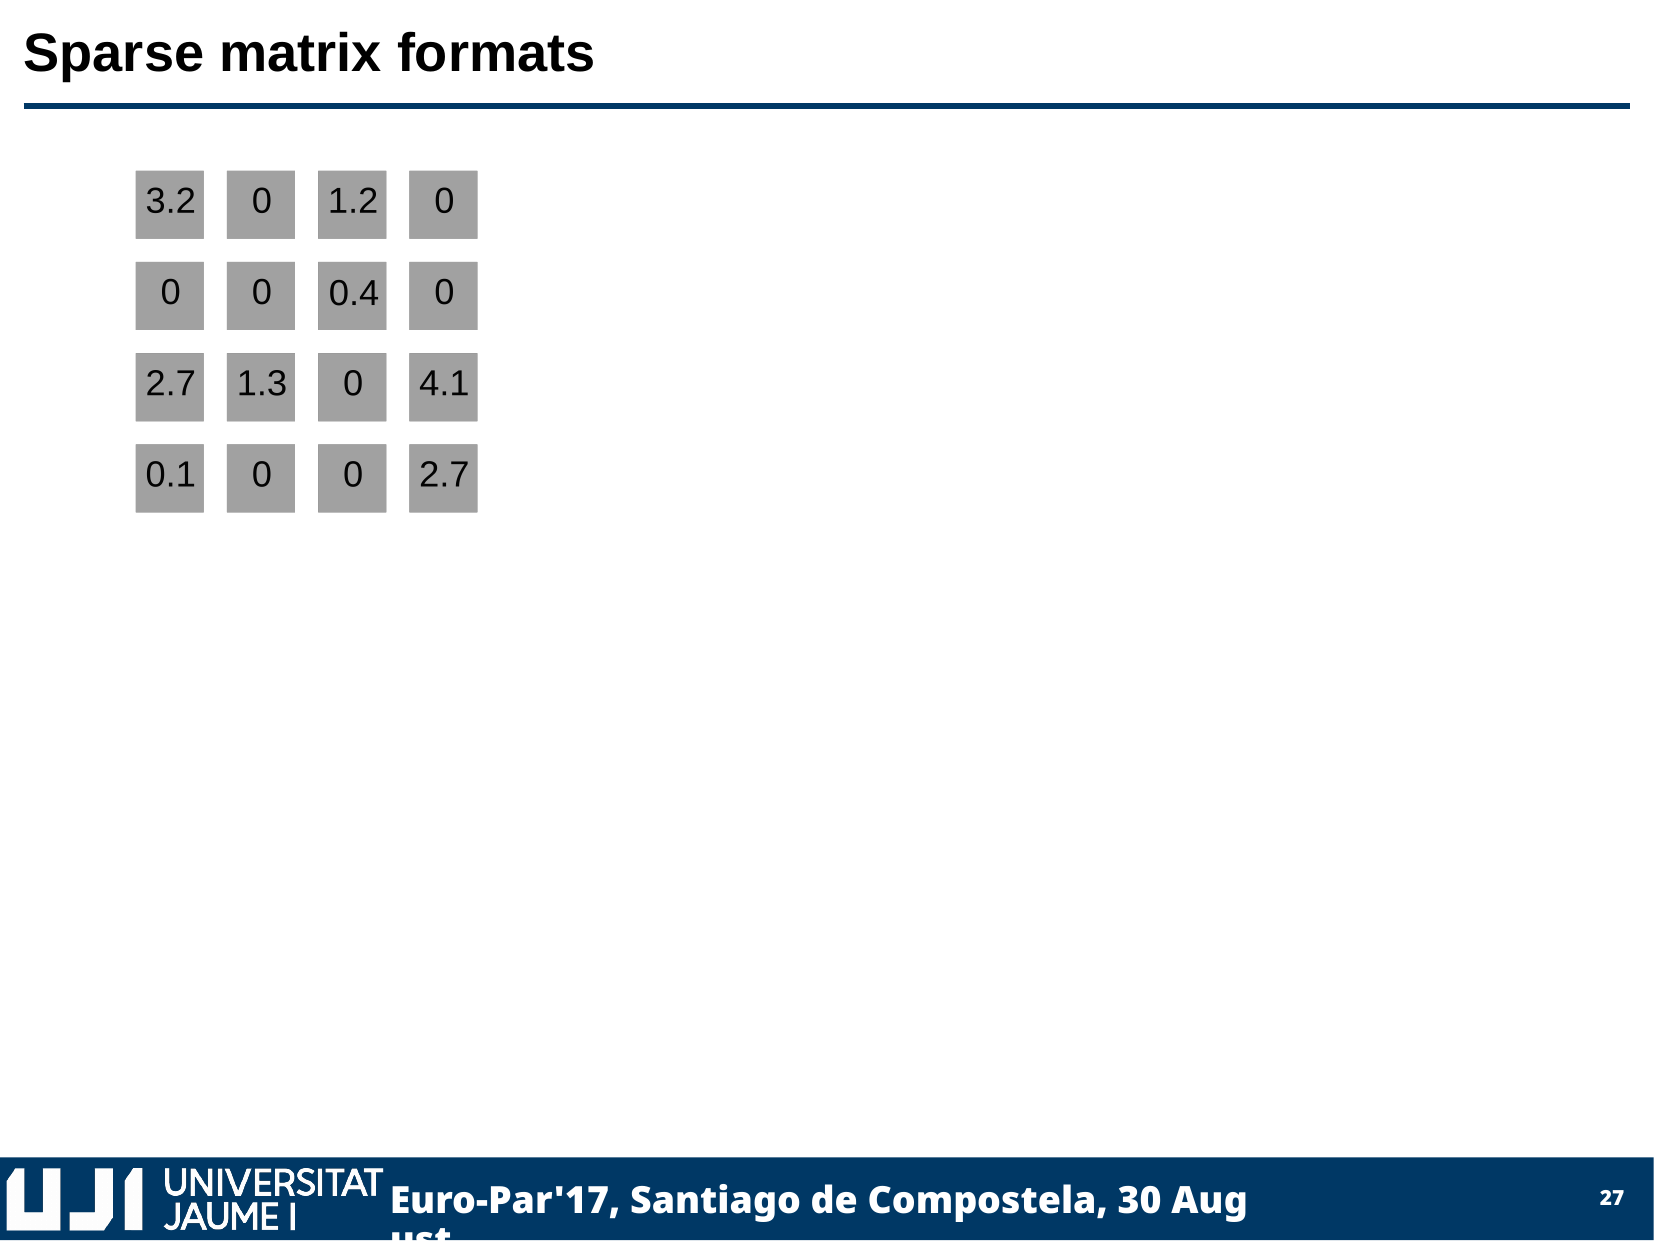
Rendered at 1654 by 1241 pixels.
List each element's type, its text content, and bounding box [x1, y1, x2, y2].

picture [128, 163, 485, 520]
picture [0, 1158, 390, 1241]
title Sparse matrix formats [23, 0, 1630, 107]
